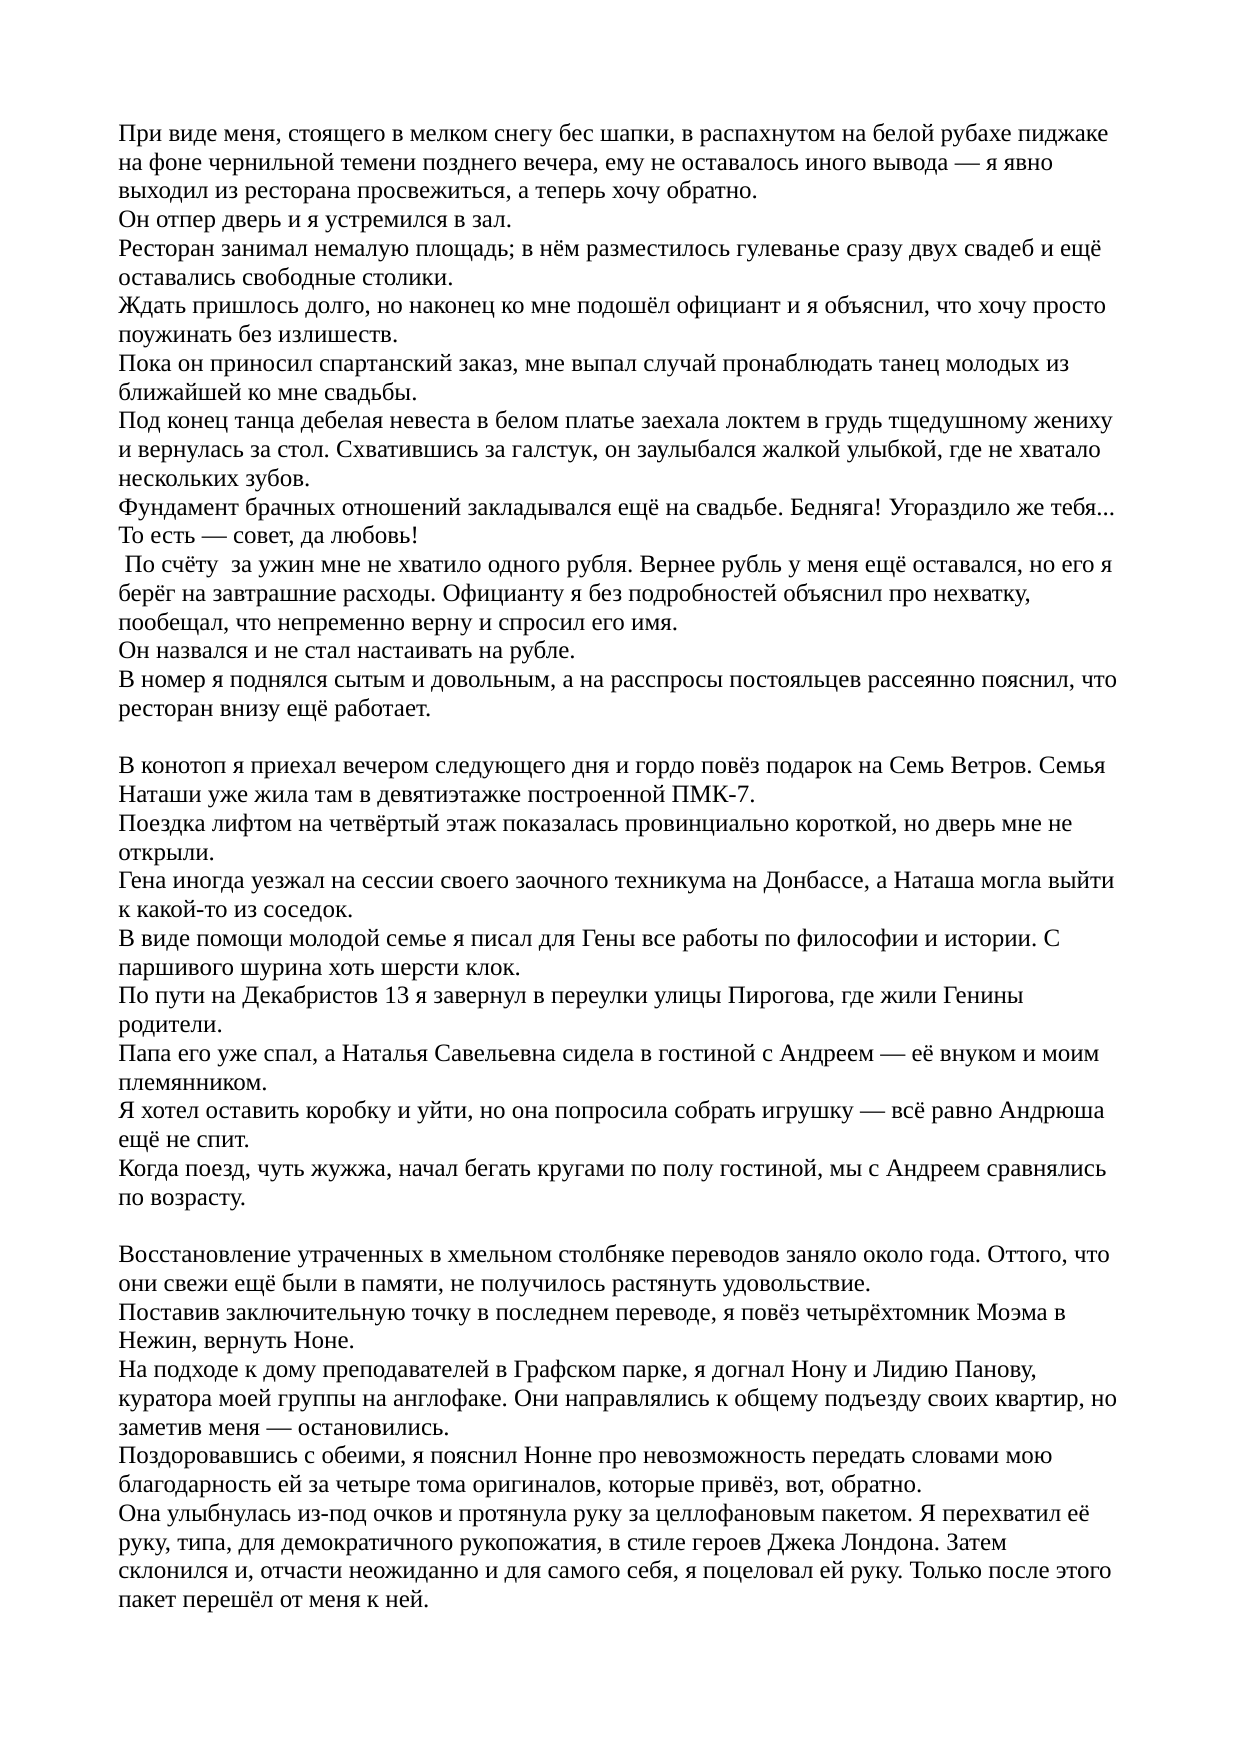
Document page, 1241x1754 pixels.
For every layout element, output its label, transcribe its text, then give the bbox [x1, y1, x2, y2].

text Он назвался и не стал настаивать на рубле. [118, 636, 1122, 664]
text Пока он приносил спартанский заказ, мне выпал случай пронаблюдать танец молодых из ближайшей ко мне свадьбы. [118, 348, 1122, 406]
text Ждать пришлось долго, но наконец ко мне подошёл официант и я объяснил, что хочу просто поужинать без излишеств. [118, 291, 1122, 348]
text По счёту за ужин мне не хватило одного рубля. Вернее рубль у меня ещё оставался, но его я берёг на завтрашние расходы. Официанту я без подробностей объяснил про нехватку, пообещал, что непременно верну и спросил его имя. [118, 549, 1122, 636]
text Когда поезд, чуть жужжа, начал бегать кругами по полу гостиной, мы с Андреем сравнялись по возрасту. [118, 1153, 1122, 1211]
text Он отпер дверь и я устремился в зал. [118, 204, 1122, 233]
text Восстановление утраченных в хмельном столбняке переводов заняло около года. Оттого, что они свежи ещё были в памяти, не получилось растянуть удовольствие. [118, 1239, 1122, 1297]
text В конотоп я приехал вечером следующего дня и гордо повёз подарок на Семь Ветров. Семья Наташи уже жила там в девятиэтажке построенной ПМК-7. [118, 751, 1122, 808]
text В номер я поднялся сытым и довольным, а на расспросы постояльцев рассеянно пояснил, что ресторан внизу ещё работает. [118, 664, 1122, 722]
text При виде меня, стоящего в мелком снегу бес шапки, в распахнутом на белой рубахе пиджаке на фоне чернильной темени позднего вечера, ему не оставалось иного вывода — я явно выходил из ресторана просвежиться, а теперь хочу обратно. [118, 118, 1122, 204]
text На подходе к дому преподавателей в Графском парке, я догнал Нону и Лидию Панову, куратора моей группы на англофаке. Они направлялись к общему подъезду своих квартир, но заметив меня — остановились. [118, 1354, 1122, 1441]
text Я хотел оставить коробку и уйти, но она попросила собрать игрушку — всё равно Андрюша ещё не спит. [118, 1096, 1122, 1153]
text Фундамент брачных отношений закладывался ещё на свадьбе. Бедняга! Угораздило же тебя... То есть — совет, да любовь! [118, 492, 1122, 549]
text Ресторан занимал немалую площадь; в нём разместилось гулеванье сразу двух свадеб и ещё оставались свободные столики. [118, 233, 1122, 291]
text Она улыбнулась из-под очков и протянула руку за целлофановым пакетом. Я перехватил её руку, типа, для демократичного рукопожатия, в стиле героев Джека Лондона. Затем склонился и, отчасти неожиданно и для самого себя, я поцеловал ей руку. Только после этого пакет перешёл от меня к ней. [118, 1498, 1122, 1613]
text Поездка лифтом на четвёртый этаж показалась провинциально короткой, но дверь мне не открыли. [118, 808, 1122, 866]
text По пути на Декабристов 13 я завернул в переулки улицы Пирогова, где жили Генины родители. [118, 981, 1122, 1038]
text Поставив заключительную точку в последнем переводе, я повёз четырёхтомник Моэма в Нежин, вернуть Ноне. [118, 1297, 1122, 1354]
text Гена иногда уезжал на сессии своего заочного техникума на Донбассе, а Наташа могла выйти к какой-то из соседок. [118, 866, 1122, 923]
text Под конец танца дебелая невеста в белом платье заехала локтем в грудь тщедушному жениху и вернулась за стол. Схватившись за галстук, он заулыбался жалкой улыбкой, где не хватало нескольких зубов. [118, 406, 1122, 492]
text Поздоровавшись с обеими, я пояснил Нонне про невозможность передать словами мою благодарность ей за четыре тома оригиналов, которые привёз, вот, обратно. [118, 1441, 1122, 1498]
text Папа его уже спал, а Наталья Савельевна сидела в гостиной с Андреем — её внуком и моим племянником. [118, 1038, 1122, 1096]
text В виде помощи молодой семье я писал для Гены все работы по философии и истории. С паршивого шурина хоть шерсти клок. [118, 923, 1122, 981]
